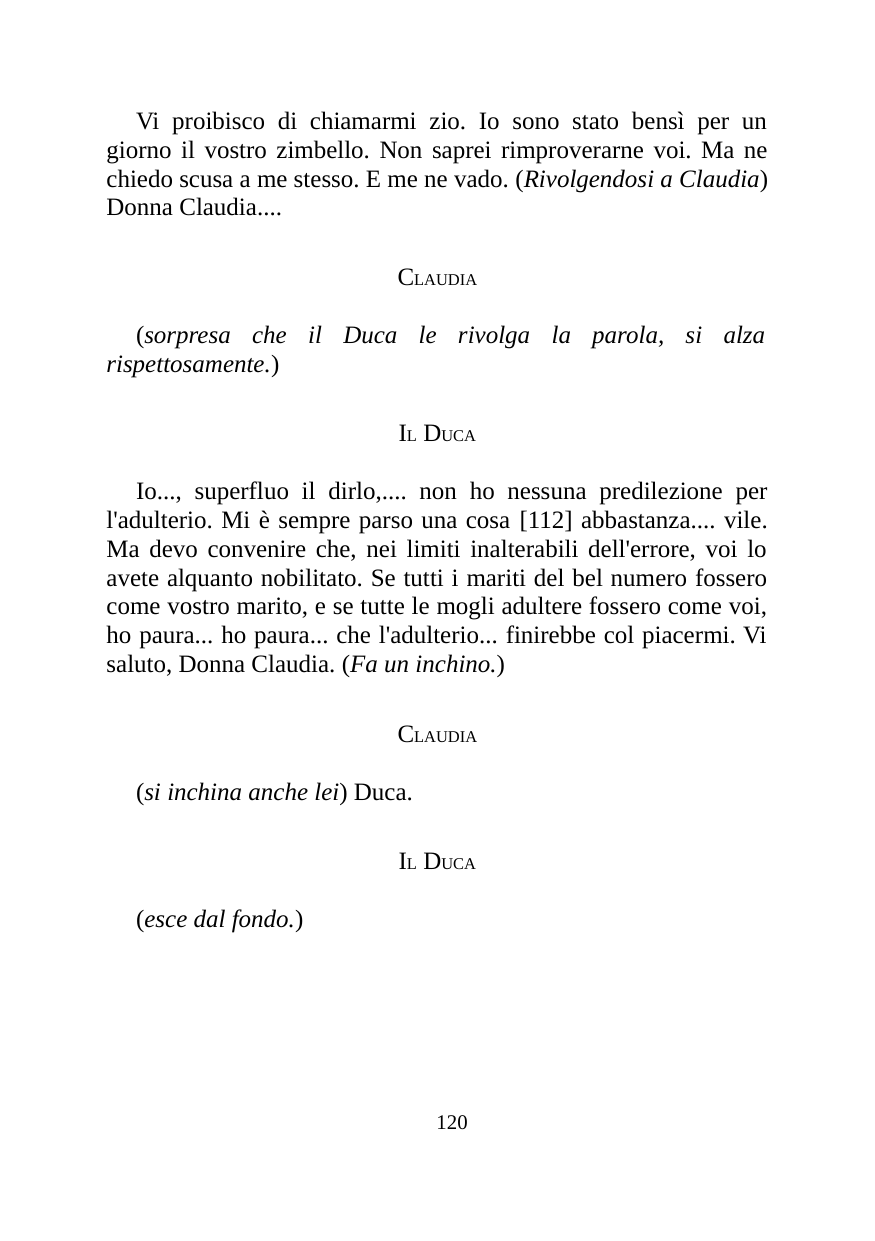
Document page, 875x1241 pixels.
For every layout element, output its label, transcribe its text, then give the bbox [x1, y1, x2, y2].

text (si inchina anche lei) Duca. [106, 777, 768, 805]
text Il Duca [106, 418, 768, 447]
text Claudia [106, 262, 768, 291]
text Claudia [106, 719, 768, 747]
text (esce dal fondo.) [106, 904, 768, 933]
text Io..., superfluo il dirlo,.... non ho nessuna predilezione per l'adulterio. Mi è sempre parso una cosa [112] abbastanza.... vile. Ma devo convenire che, nei limiti inalterabili dell'errore, voi lo avete alquanto nobilitato. Se tutti i mariti del bel numero fossero come vostro marito, e se tutte le mogli adultere fossero come voi, ho paura... ho paura... che l'adulterio... finirebbe col piacermi. Vi saluto, Donna Claudia. (Fa un inchino.) [106, 476, 768, 678]
text (sorpresa che il Duca le rivolga la parola, si alza rispettosamente.) [106, 320, 768, 378]
text Vi proibisco di chiamarmi zio. Io sono stato bensì per un giorno il vostro zimbello. Non saprei rimproverarne voi. Ma ne chiedo scusa a me stesso. E me ne vado. (Rivolgendosi a Claudia) Donna Claudia.... [106, 106, 768, 221]
text Il Duca [106, 846, 768, 875]
